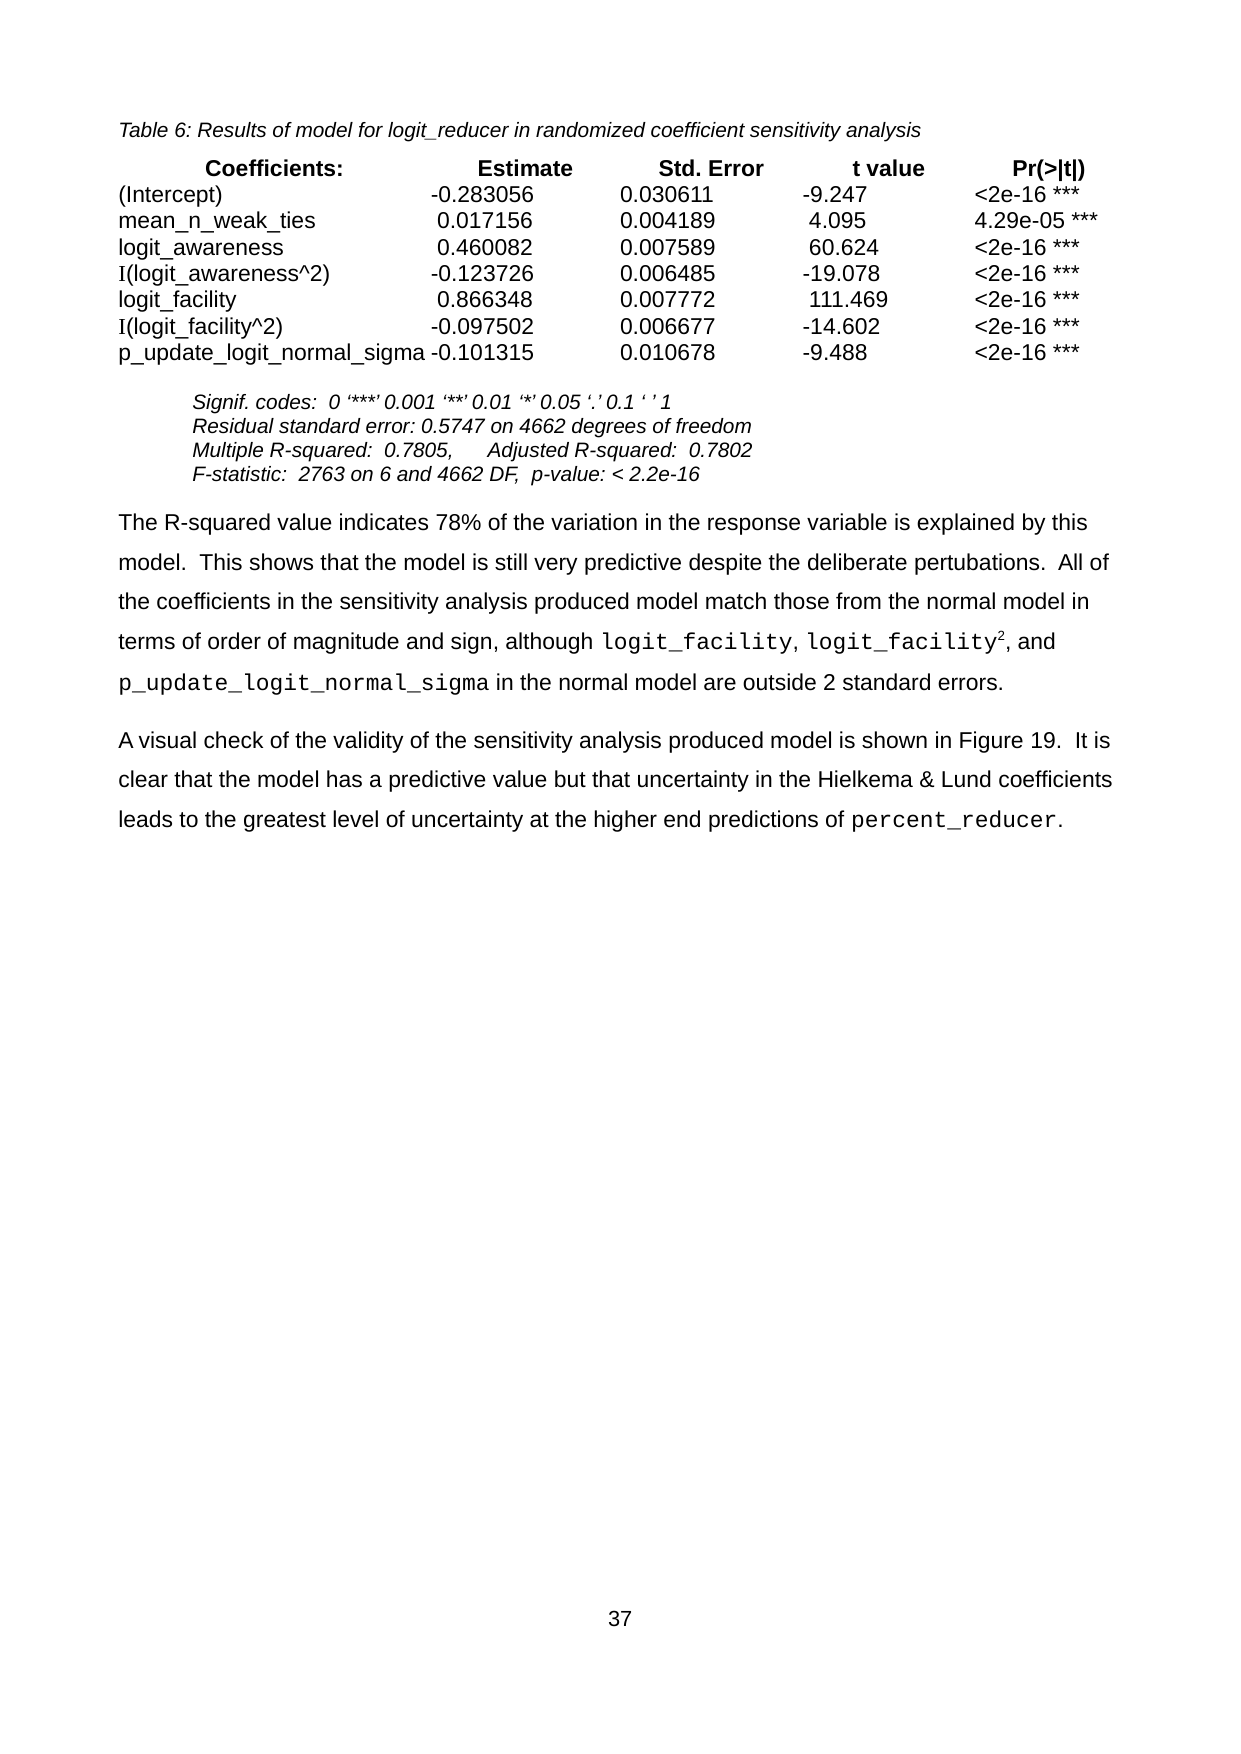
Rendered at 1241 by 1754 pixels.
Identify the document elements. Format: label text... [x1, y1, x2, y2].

table_cell <2e-16 *** [974, 286, 1123, 313]
text Residual standard error: 0.5747 on 4662 degrees of freedom [192, 413, 1122, 437]
text The R-squared value indicates 78% of the variation in the response variable is explained by this model. This shows that the model is still very predictive despite the deliberate pertubations. All of the coefficients in the sensitivity analysis produced model match those from the normal model in terms of order of magnitude and sign, although logit_facility, logit_facility2, and p_update_logit_normal_sigma in the normal model are outside 2 standard errors. [118, 509, 1122, 698]
text Multiple R-squared: 0.7805, Adjusted R-squared: 0.7802 [192, 437, 1122, 461]
table_cell 0.030611 [620, 181, 802, 207]
table_cell 4.29e-05 *** [974, 207, 1123, 234]
table_cell -0.283056 [431, 181, 620, 207]
table_cell <2e-16 *** [974, 181, 1123, 207]
table_cell 60.624 [803, 234, 974, 260]
table_cell <2e-16 *** [974, 234, 1123, 260]
table_cell 0.007772 [620, 286, 802, 313]
table_cell (Intercept) [118, 181, 431, 207]
table_cell <2e-16 *** [974, 313, 1123, 339]
table_cell <2e-16 *** [974, 339, 1123, 366]
table_cell 0.004189 [620, 207, 802, 234]
text Signif. codes: 0 ‘***’ 0.001 ‘**’ 0.01 ‘*’ 0.05 ‘.’ 0.1 ‘ ’ 1 [192, 389, 1122, 413]
table_header Coefficients: [118, 155, 431, 181]
table_header Pr(>|t|) [974, 155, 1123, 181]
table_cell 0.017156 [431, 207, 620, 234]
table_cell -9.247 [803, 181, 974, 207]
table_cell <2e-16 *** [974, 260, 1123, 286]
table_cell 0.006677 [620, 313, 802, 339]
table_cell -9.488 [803, 339, 974, 366]
table_cell -0.097502 [431, 313, 620, 339]
table_cell 0.006485 [620, 260, 802, 286]
table_header Estimate [431, 155, 620, 181]
table_cell 0.010678 [620, 339, 802, 366]
table_cell logit_facility [118, 286, 431, 313]
table_cell mean_n_weak_ties [118, 207, 431, 234]
table_cell 4.095 [803, 207, 974, 234]
table_cell logit_awareness [118, 234, 431, 260]
text F-statistic: 2763 on 6 and 4662 DF, p-value: < 2.2e-16 [192, 461, 1122, 485]
table_cell -14.602 [803, 313, 974, 339]
table_header Std. Error [620, 155, 802, 181]
table_cell 0.866348 [431, 286, 620, 313]
text Table 6: Results of model for logit_reducer in randomized coefficient sensitivity analysis [118, 118, 1122, 142]
table_cell 0.007589 [620, 234, 802, 260]
table_cell I(logit_facility^2) [118, 313, 431, 339]
table_cell -0.101315 [431, 339, 620, 366]
table_cell -19.078 [803, 260, 974, 286]
text A visual check of the validity of the sensitivity analysis produced model is shown in Figure 19. It is clear that the model has a predictive value but that uncertainty in the Hielkema & Lund coefficients leads to the greatest level of uncertainty at the higher end predictions of percent_reducer. [118, 727, 1122, 834]
table_cell 0.460082 [431, 234, 620, 260]
table_cell p_update_logit_normal_sigma [118, 339, 431, 366]
table_cell 111.469 [803, 286, 974, 313]
table_cell -0.123726 [431, 260, 620, 286]
table_header t value [803, 155, 974, 181]
table_cell I(logit_awareness^2) [118, 260, 431, 286]
